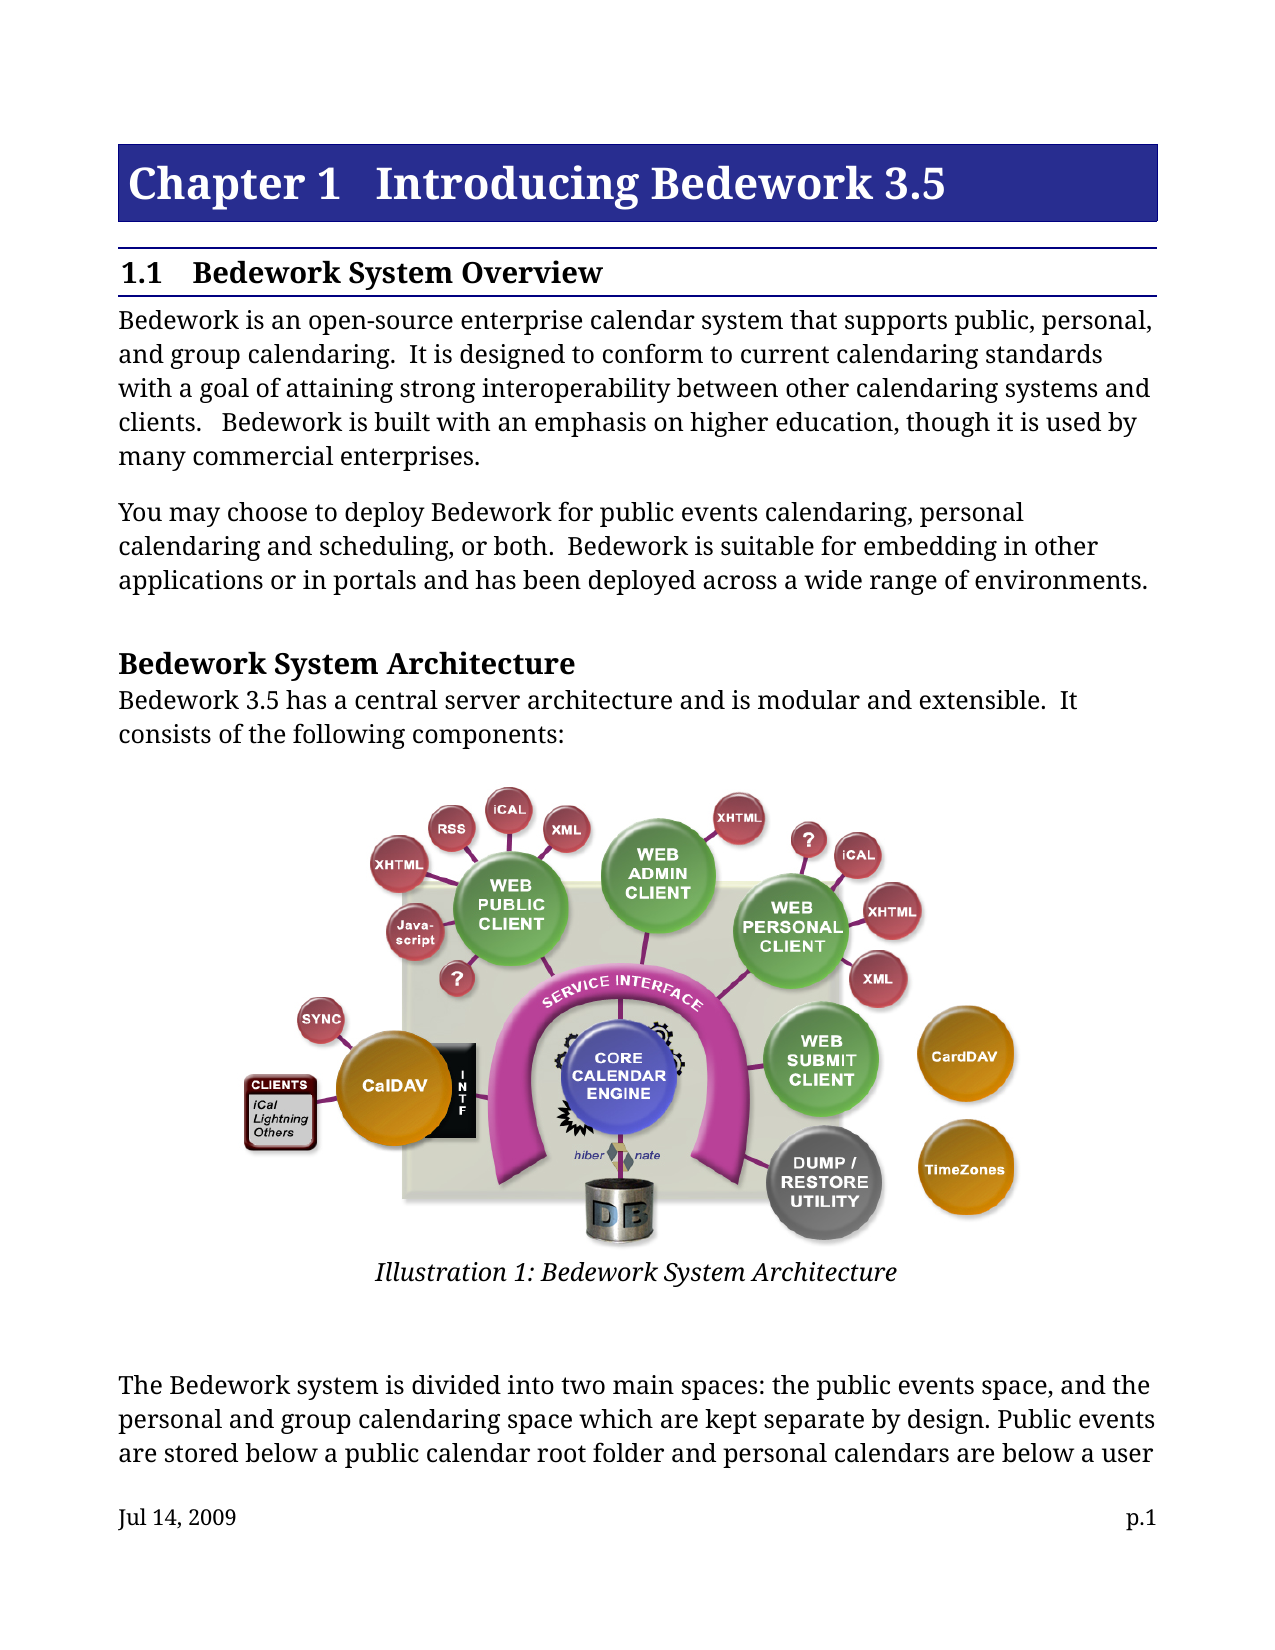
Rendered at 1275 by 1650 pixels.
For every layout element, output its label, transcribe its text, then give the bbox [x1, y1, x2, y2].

subtitle Introducing Bedework 3.5 [119, 145, 1157, 221]
text Illustration 1: Bedework System Architecture [237, 1255, 1037, 1289]
text You may choose to deploy Bedework for public events calendaring, personal calendaring and scheduling, or both. Bedework is suitable for embedding in other applications or in portals and has been deployed across a wide range of environments. [118, 494, 1157, 596]
text Bedework 3.5 has a central server architecture and is modular and extensible. It consists of the following components: [118, 683, 1157, 751]
text [237, 1289, 1037, 1312]
text The Bedework system is divided into two main spaces: the public events space, and the personal and group calendaring space which are kept separate by design. Public events are stored below a public calendar root folder and personal calendars are below a user [118, 1367, 1157, 1469]
picture [237, 781, 1038, 1255]
subtitle Bedework System Overview [118, 249, 1157, 295]
text Bedework is an open-source enterprise calendar system that supports public, personal, and group calendaring. It is designed to conform to current calendaring standards with a goal of attaining strong interoperability between other calendaring systems and clients. Bedework is built with an emphasis on higher education, though it is used by many commercial enterprises. [118, 303, 1157, 473]
subtitle Bedework System Architecture [118, 643, 1157, 683]
